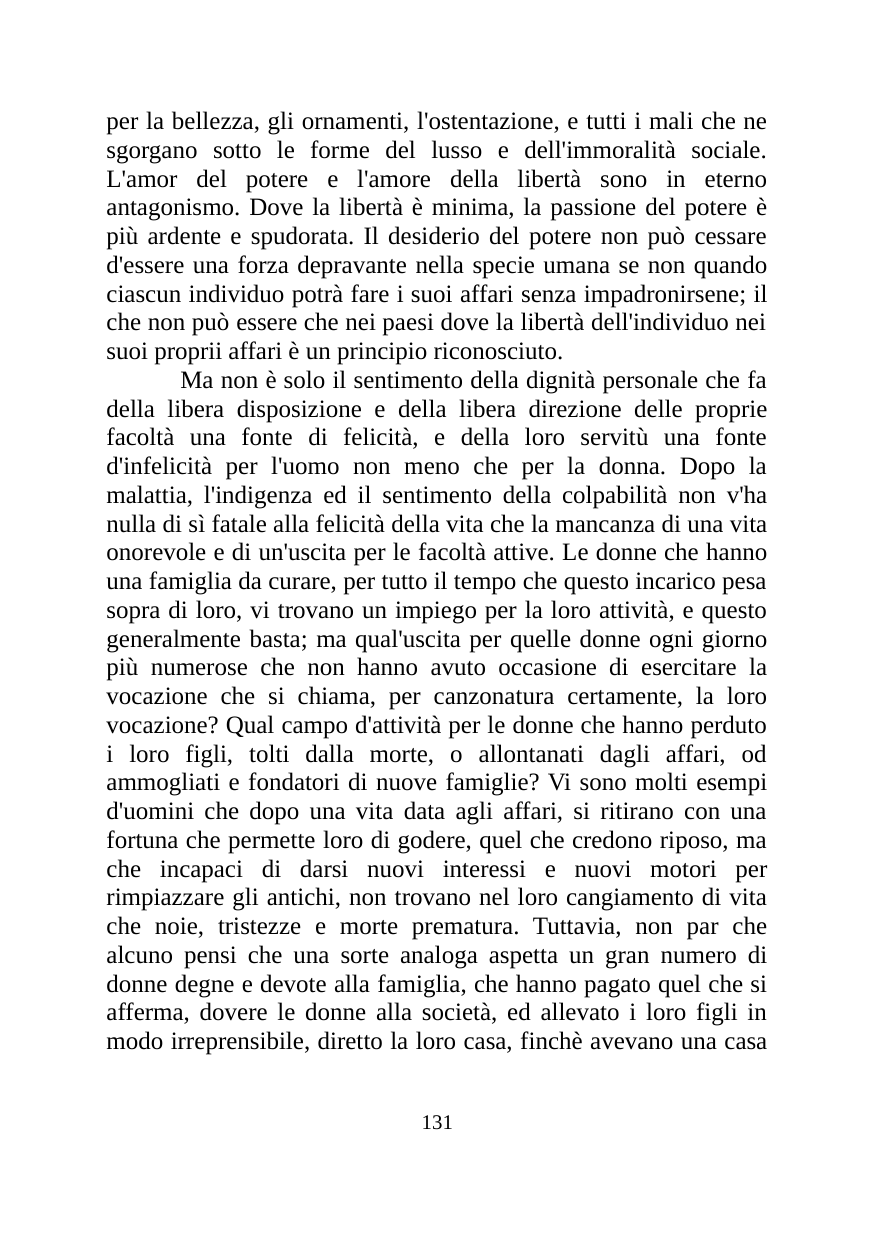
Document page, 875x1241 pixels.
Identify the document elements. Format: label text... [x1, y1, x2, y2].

text per la bellezza, gli ornamenti, l'ostentazione, e tutti i mali che ne sgorgano sotto le forme del lusso e dell'immoralità sociale. L'amor del potere e l'amore della libertà sono in eterno antagonismo. Dove la libertà è minima, la passione del potere è più ardente e spudorata. Il desiderio del potere non può cessare d'essere una forza depravante nella specie umana se non quando ciascun individuo potrà fare i suoi affari senza impadronirsene; il che non può essere che nei paesi dove la libertà dell'individuo nei suoi proprii affari è un principio riconosciuto. [106, 106, 768, 365]
text Ma non è solo il sentimento della dignità personale che fa della libera disposizione e della libera direzione delle proprie facoltà una fonte di felicità, e della loro servitù una fonte d'infelicità per l'uomo non meno che per la donna. Dopo la malattia, l'indigenza ed il sentimento della colpabilità non v'ha nulla di sì fatale alla felicità della vita che la mancanza di una vita onorevole e di un'uscita per le facoltà attive. Le donne che hanno una famiglia da curare, per tutto il tempo che questo incarico pesa sopra di loro, vi trovano un impiego per la loro attività, e questo generalmente basta; ma qual'uscita per quelle donne ogni giorno più numerose che non hanno avuto occasione di esercitare la vocazione che si chiama, per canzonatura certamente, la loro vocazione? Qual campo d'attività per le donne che hanno perduto i loro figli, tolti dalla morte, o allontanati dagli affari, od ammogliati e fondatori di nuove famiglie? Vi sono molti esempi d'uomini che dopo una vita data agli affari, si ritirano con una fortuna che permette loro di godere, quel che credono riposo, ma che incapaci di darsi nuovi interessi e nuovi motori per rimpiazzare gli antichi, non trovano nel loro cangiamento di vita che noie, tristezze e morte prematura. Tuttavia, non par che alcuno pensi che una sorte analoga aspetta un gran numero di donne degne e devote alla famiglia, che hanno pagato quel che si afferma, dovere le donne alla società, ed allevato i loro figli in modo irreprensibile, diretto la loro casa, finchè avevano una casa [106, 365, 768, 1055]
